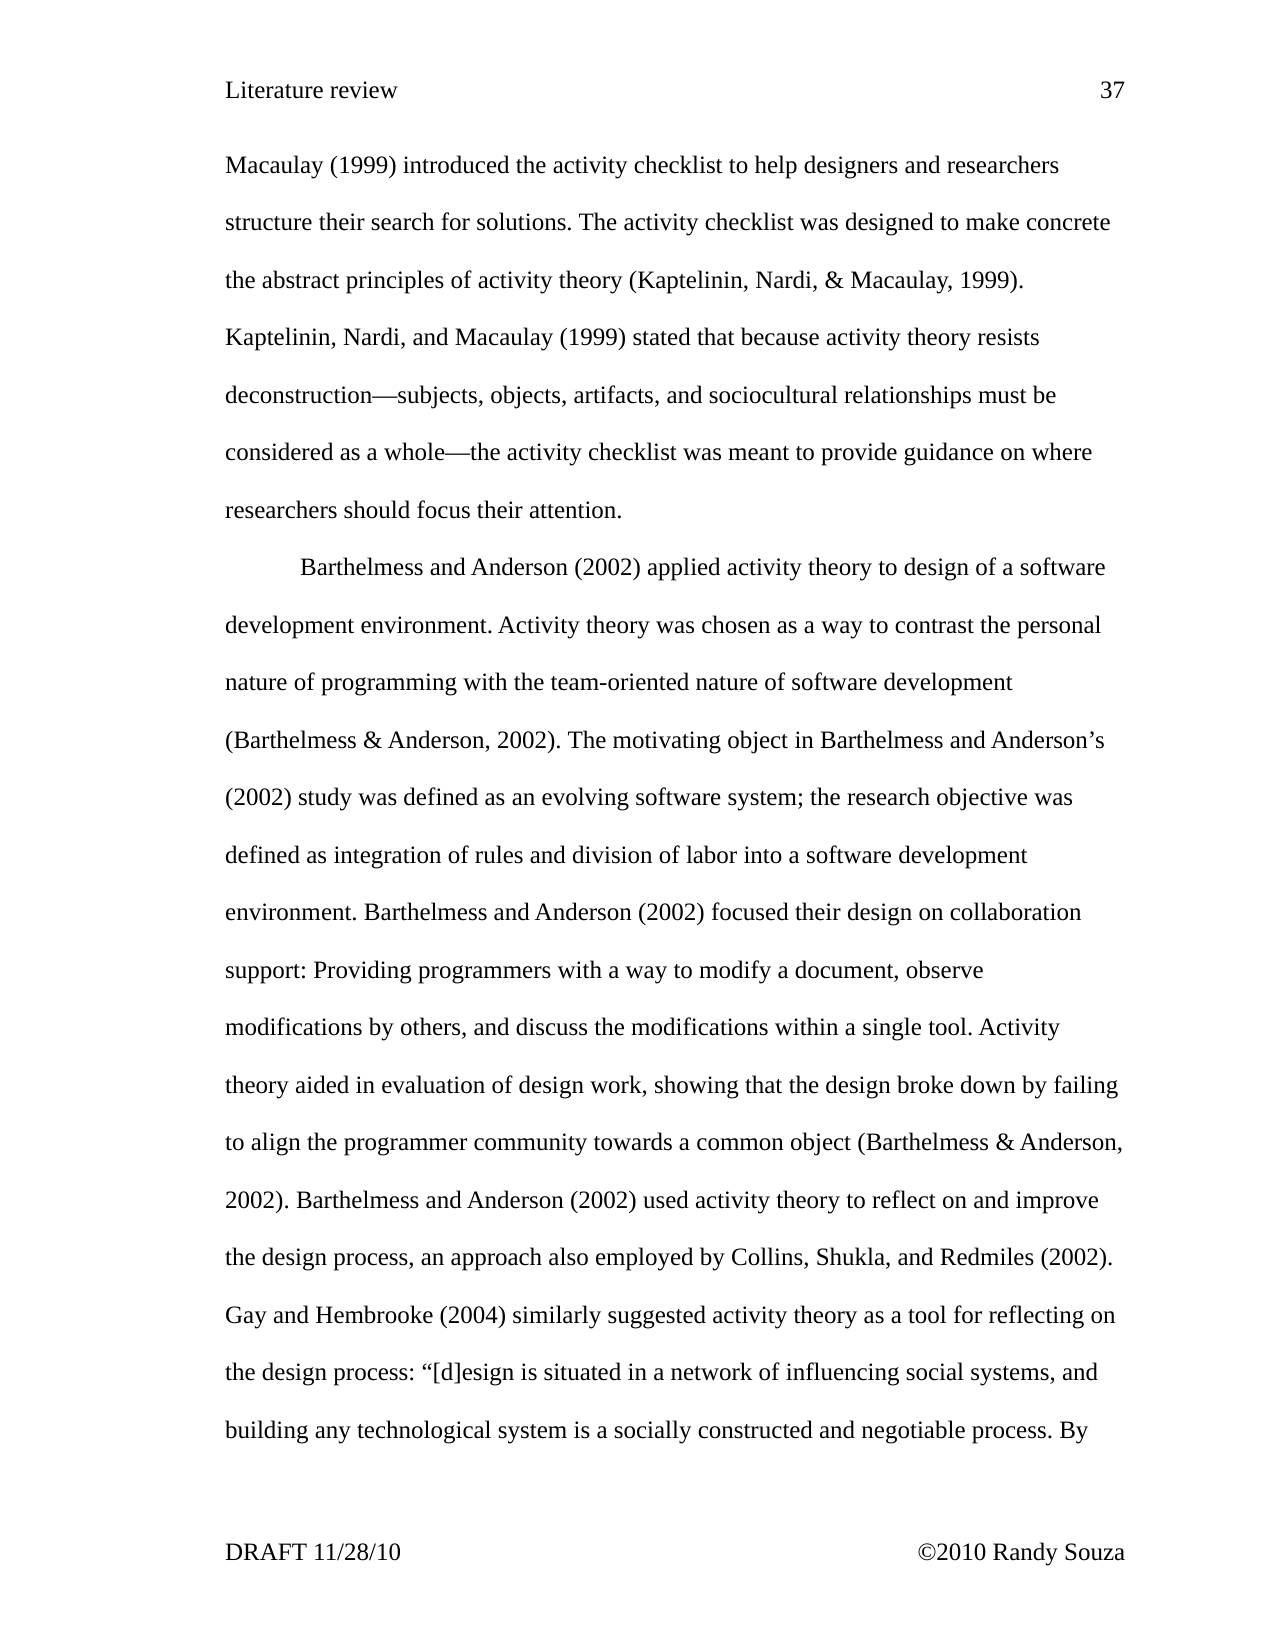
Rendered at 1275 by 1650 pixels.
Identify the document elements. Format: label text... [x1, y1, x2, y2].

text Barthelmess and Anderson (2002) applied activity theory to design of a software development environment. Activity theory was chosen as a way to contrast the personal nature of programming with the team-oriented nature of software development (Barthelmess & Anderson, 2002). The motivating object in Barthelmess and Anderson’s (2002) study was defined as an evolving software system; the research objective was defined as integration of rules and division of labor into a software development environment. Barthelmess and Anderson (2002) focused their design on collaboration support: Providing programmers with a way to modify a document, observe modifications by others, and discuss the modifications within a single tool. Activity theory aided in evaluation of design work, showing that the design broke down by failing to align the programmer community towards a common object (Barthelmess & Anderson, 2002). Barthelmess and Anderson (2002) used activity theory to reflect on and improve the design process, an approach also employed by Collins, Shukla, and Redmiles (2002). Gay and Hembrooke (2004) similarly suggested activity theory as a tool for reflecting on the design process: “[d]esign is situated in a network of influencing social systems, and building any technological system is a socially constructed and negotiable process. By [225, 552, 1125, 1444]
text Macaulay (1999) introduced the activity checklist to help designers and researchers structure their search for solutions. The activity checklist was designed to make concrete the abstract principles of activity theory (Kaptelinin, Nardi, & Macaulay, 1999). Kaptelinin, Nardi, and Macaulay (1999) stated that because activity theory resists deconstruction—subjects, objects, artifacts, and sociocultural relationships must be considered as a whole—the activity checklist was meant to provide guidance on where researchers should focus their attention. [225, 150, 1125, 524]
